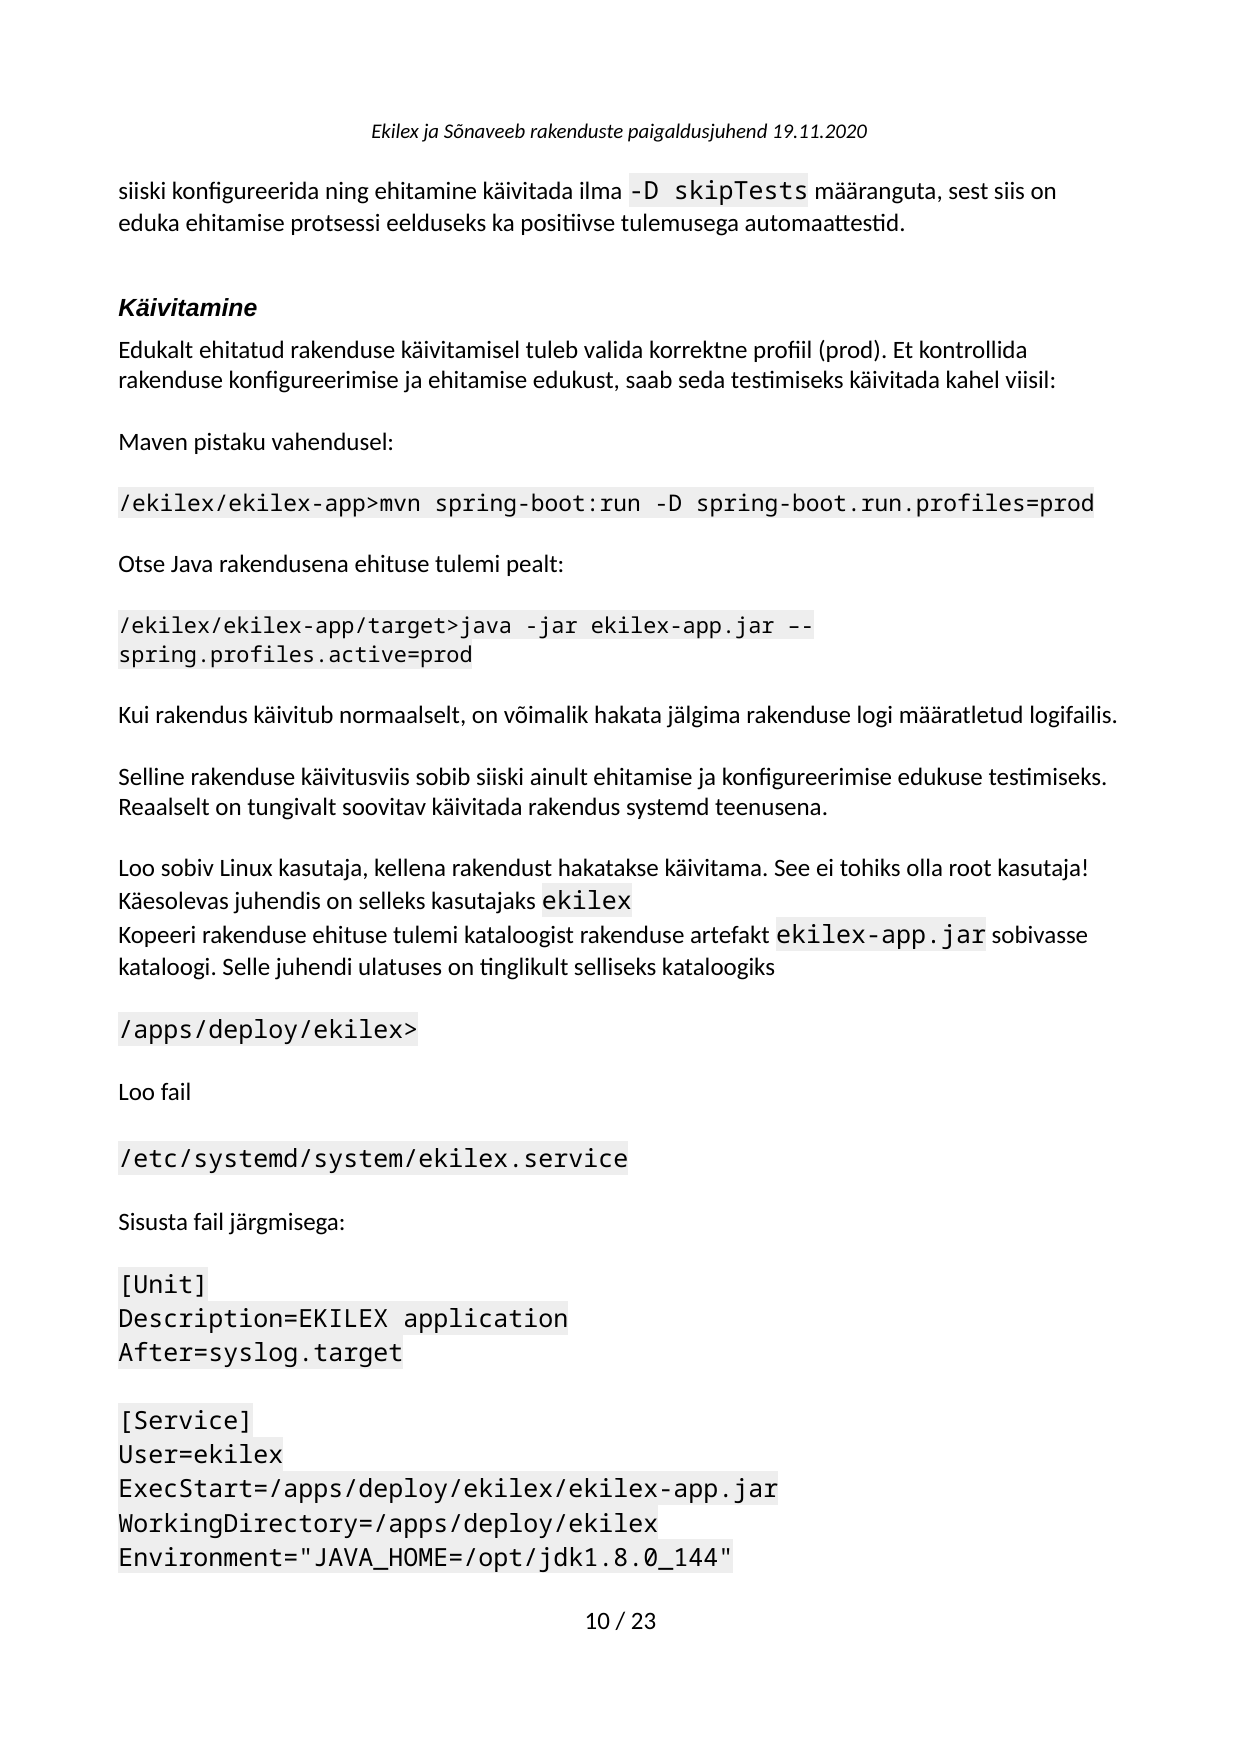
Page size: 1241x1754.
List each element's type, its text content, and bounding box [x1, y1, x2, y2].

text Loo sobiv Linux kasutaja, kellena rakendust hakatakse käivitama. See ei tohiks olla root kasutaja! Käesolevas juhendis on selleks kasutajaks ekilex [118, 852, 1122, 917]
text Edukalt ehitatud rakenduse käivitamisel tuleb valida korrektne profiil (prod). Et kontrollida rakenduse konfigureerimise ja ehitamise edukust, saab seda testimiseks käivitada kahel viisil: [118, 334, 1122, 395]
text Kui rakendus käivitub normaalselt, on võimalik hakata jälgima rakenduse logi määratletud logifailis. [118, 700, 1122, 730]
text /ekilex/ekilex-app>mvn spring-boot:run -D spring-boot.run.profiles=prod [118, 487, 1122, 518]
text WorkingDirectory=/apps/deploy/ekilex [118, 1505, 1122, 1539]
text /apps/deploy/ekilex> [118, 1012, 1122, 1046]
text Otse Java rakendusena ehituse tulemi pealt: [118, 548, 1122, 579]
text Kopeeri rakenduse ehituse tulemi kataloogist rakenduse artefakt ekilex-app.jar sobivasse kataloogi. Selle juhendi ulatuses on tinglikult selliseks kataloogiks [118, 917, 1122, 981]
text Sisusta fail järgmisega: [118, 1206, 1122, 1236]
text ExecStart=/apps/deploy/ekilex/ekilex-app.jar [118, 1471, 1122, 1505]
text Environment="JAVA_HOME=/opt/jdk1.8.0_144" [118, 1539, 1122, 1573]
text /etc/systemd/system/ekilex.service [118, 1141, 1122, 1175]
text Selline rakenduse käivitusviis sobib siiski ainult ehitamise ja konfigureerimise edukuse testimiseks. Reaalselt on tungivalt soovitav käivitada rakendus systemd teenusena. [118, 761, 1122, 822]
text After=syslog.target [118, 1335, 1122, 1369]
text [Service] [118, 1403, 1122, 1437]
text siiski konfigureerida ning ehitamine käivitada ilma -D skipTests määranguta, sest siis on eduka ehitamise protsessi eelduseks ka positiivse tulemusega automaattestid. [118, 173, 1122, 238]
subtitle Käivitamine [118, 293, 1122, 322]
text User=ekilex [118, 1437, 1122, 1471]
text [Unit] [118, 1267, 1122, 1301]
text Loo fail [118, 1077, 1122, 1107]
text /ekilex/ekilex-app/target>java -jar ekilex-app.jar –-spring.profiles.active=prod [118, 609, 1122, 669]
text Description=EKILEX application [118, 1301, 1122, 1335]
text Maven pistaku vahendusel: [118, 426, 1122, 456]
